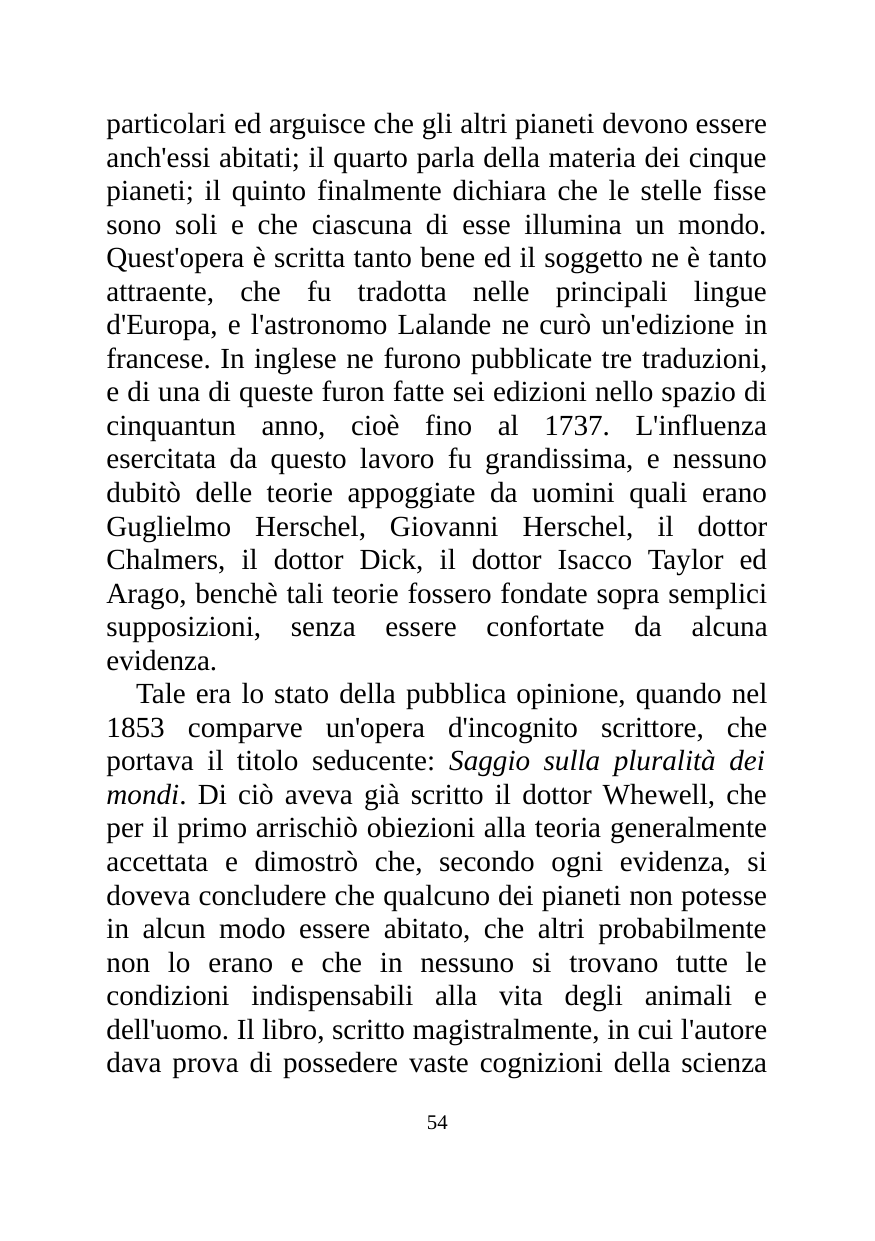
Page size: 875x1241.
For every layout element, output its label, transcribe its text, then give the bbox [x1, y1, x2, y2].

text Tale era lo stato della pubblica opinione, quando nel 1853 comparve un'opera d'incognito scrittore, che portava il titolo seducente: Saggio sulla pluralità dei mondi. Di ciò aveva già scritto il dottor Whewell, che per il primo arrischiò obiezioni alla teoria generalmente accettata e dimostrò che, secondo ogni evidenza, si doveva concludere che qualcuno dei pianeti non potesse in alcun modo essere abitato, che altri probabilmente non lo erano e che in nessuno si trovano tutte le condizioni indispensabili alla vita degli animali e dell'uomo. Il libro, scritto magistralmente, in cui l'autore dava prova di possedere vaste cognizioni della scienza [106, 676, 768, 1079]
text particolari ed arguisce che gli altri pianeti devono essere anch'essi abitati; il quarto parla della materia dei cinque pianeti; il quinto finalmente dichiara che le stelle fisse sono soli e che ciascuna di esse illumina un mondo. Quest'opera è scritta tanto bene ed il soggetto ne è tanto attraente, che fu tradotta nelle principali lingue d'Europa, e l'astronomo Lalande ne curò un'edizione in francese. In inglese ne furono pubblicate tre traduzioni, e di una di queste furon fatte sei edizioni nello spazio di cinquantun anno, cioè fino al 1737. L'influenza esercitata da questo lavoro fu grandissima, e nessuno dubitò delle teorie appoggiate da uomini quali erano Guglielmo Herschel, Giovanni Herschel, il dottor Chalmers, il dottor Dick, il dottor Isacco Taylor ed Arago, benchè tali teorie fossero fondate sopra semplici supposizioni, senza essere confortate da alcuna evidenza. [106, 106, 768, 676]
